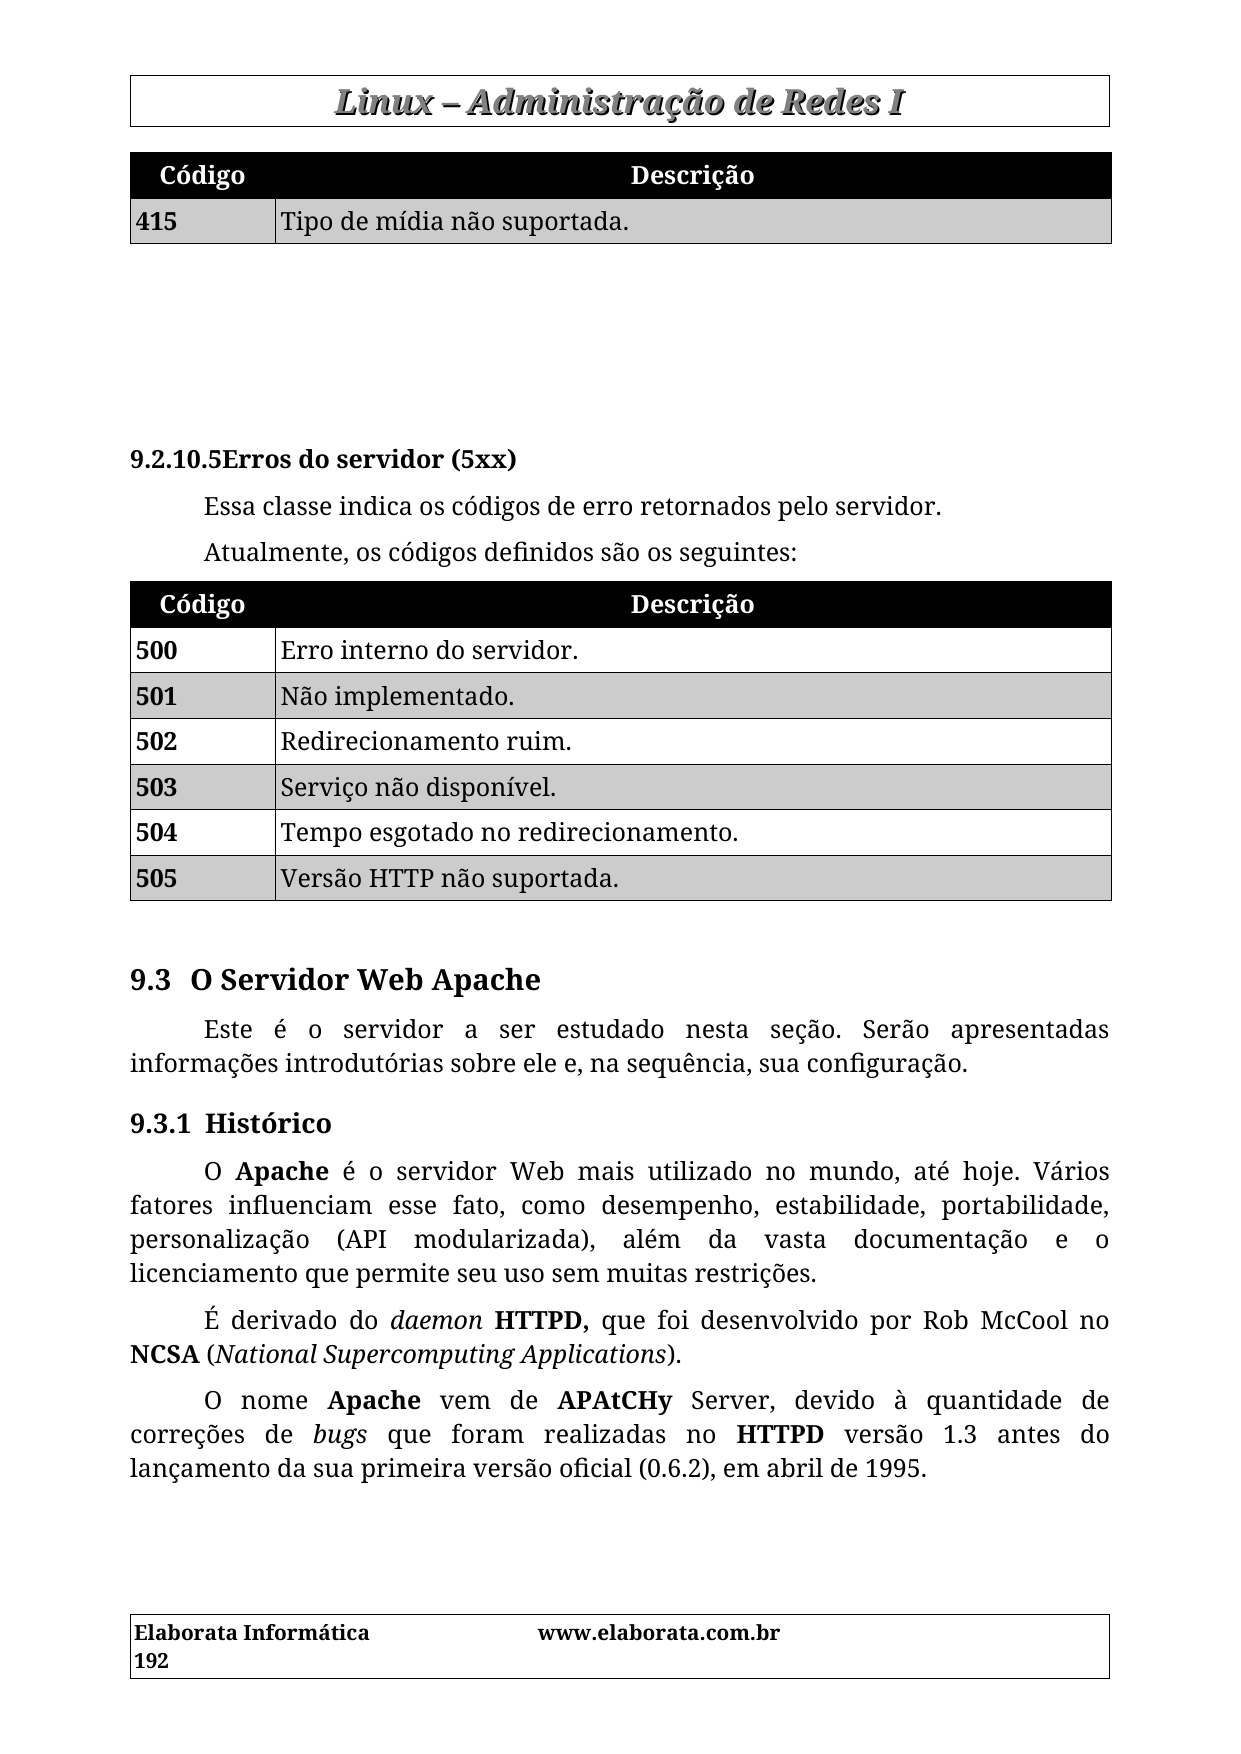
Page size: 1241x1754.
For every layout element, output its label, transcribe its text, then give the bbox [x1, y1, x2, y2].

table_cell Versão HTTP não suportada. [276, 856, 1111, 900]
table_cell 503 [131, 765, 275, 809]
table_cell 501 [131, 673, 275, 718]
table_cell Tipo de mídia não suportada. [276, 199, 1111, 243]
table_cell Redirecionamento ruim. [276, 719, 1111, 763]
table_cell Erro interno do servidor. [276, 628, 1111, 672]
text O Apache é o servidor Web mais utilizado no mundo, até hoje. Vários fatores influenciam esse fato, como desempenho, estabilidade, portabilidade, personalização (API modularizada), além da vasta documentação e o licenciamento que permite seu uso sem muitas restrições. [130, 1154, 1110, 1290]
text O nome Apache vem de APAtCHy Server, devido à quantidade de correções de bugs que foram realizadas no HTTPD versão 1.3 antes do lançamento da sua primeira versão oficial (0.6.2), em abril de 1995. [130, 1383, 1110, 1485]
table_cell 500 [131, 628, 275, 672]
subtitle O Servidor Web Apache [130, 959, 1110, 999]
text Atualmente, os códigos definidos são os seguintes: [130, 534, 1110, 569]
subtitle Erros do servidor (5xx) [130, 442, 1110, 476]
table_header Descrição [275, 582, 1111, 627]
table_cell Não implementado. [276, 673, 1111, 718]
text Essa classe indica os códigos de erro retornados pelo servidor. [130, 488, 1110, 522]
table_header Código [131, 153, 275, 198]
table_header Código [131, 582, 275, 627]
text É derivado do daemon HTTPD, que foi desenvolvido por Rob McCool no NCSA (National Supercomputing Applications). [130, 1302, 1110, 1370]
table_cell 415 [131, 199, 275, 243]
table_cell Serviço não disponível. [276, 765, 1111, 809]
table_header Descrição [275, 153, 1111, 198]
text Este é o servidor a ser estudado nesta seção. Serão apresentadas informações introdutórias sobre ele e, na sequência, sua configuração. [130, 1011, 1110, 1079]
table_cell 504 [131, 810, 275, 855]
table_cell 505 [131, 856, 275, 900]
table_cell 502 [131, 719, 275, 763]
table_cell Tempo esgotado no redirecionamento. [276, 810, 1111, 855]
subtitle Histórico [130, 1104, 1110, 1141]
